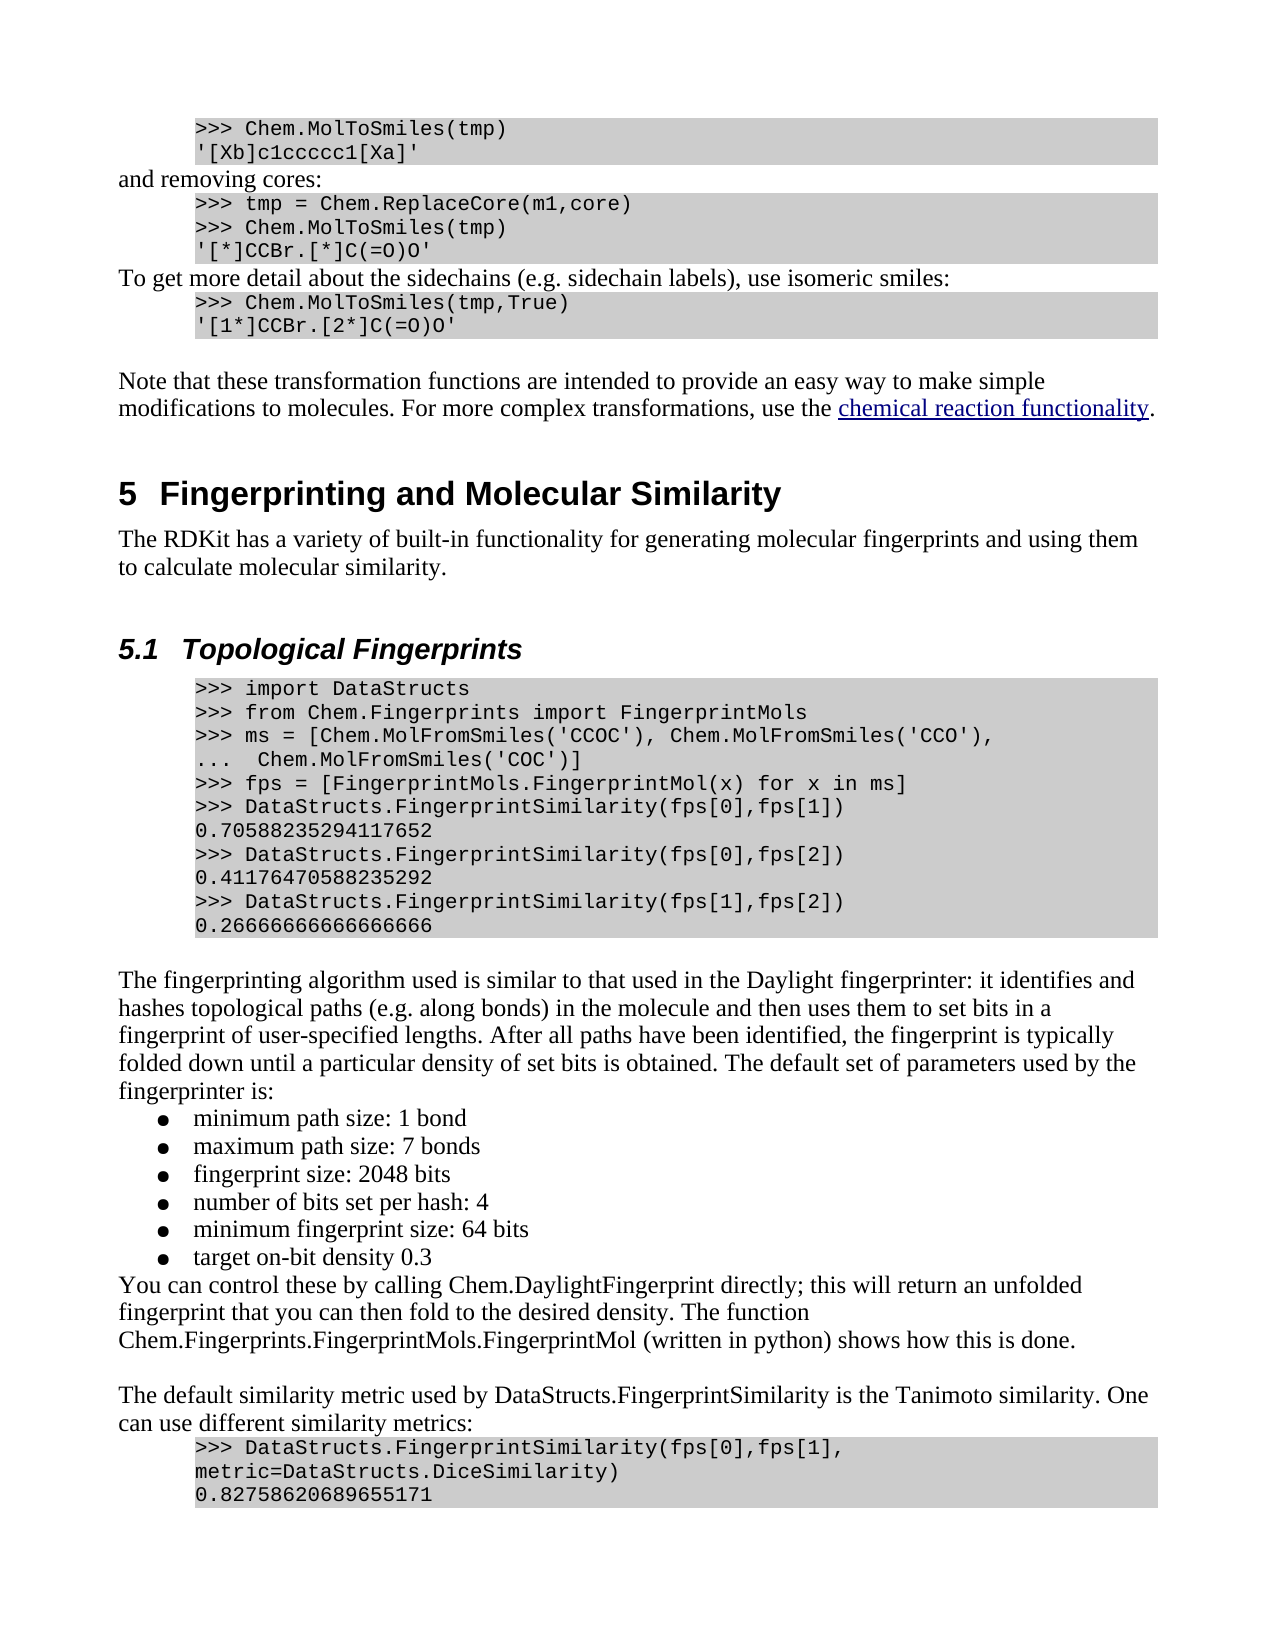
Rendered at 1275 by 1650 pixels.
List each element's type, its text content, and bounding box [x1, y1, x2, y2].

text >>> Chem.MolToSmiles(tmp) [195, 118, 1158, 142]
text 0.26666666666666666 [195, 914, 1158, 938]
text >>> DataStructs.FingerprintSimilarity(fps[0],fps[2]) [195, 844, 1158, 867]
text You can control these by calling Chem.DaylightFingerprint directly; this will return an unfolded fingerprint that you can then fold to the desired density. The function Chem.Fingerprints.FingerprintMols.FingerprintMol (written in python) shows how this is done. [118, 1271, 1157, 1354]
text >>> ms = [Chem.MolFromSmiles('CCOC'), Chem.MolFromSmiles('CCO'), [195, 725, 1158, 749]
text To get more detail about the sidechains (e.g. sidechain labels), use isomeric smiles: [118, 264, 1157, 292]
text Note that these transformation functions are intended to provide an easy way to make simple modifications to molecules. For more complex transformations, use the chemical reaction functionality. [118, 367, 1157, 422]
text >>> from Chem.Fingerprints import FingerprintMols [195, 702, 1158, 725]
text 0.82758620689655171 [195, 1484, 1158, 1508]
text >>> DataStructs.FingerprintSimilarity(fps[0],fps[1]) [195, 796, 1158, 820]
text >>> Chem.MolToSmiles(tmp) [195, 217, 1158, 240]
text >>> DataStructs.FingerprintSimilarity(fps[0],fps[1], metric=DataStructs.DiceSimilarity) [195, 1437, 1158, 1484]
text '[Xb]c1ccccc1[Xa]' [195, 142, 1158, 165]
text >>> DataStructs.FingerprintSimilarity(fps[1],fps[2]) [195, 891, 1158, 914]
list minimum path size: 1 bond [156, 1104, 1157, 1132]
text 0.41176470588235292 [195, 867, 1158, 891]
list fingerprint size: 2048 bits [156, 1160, 1157, 1188]
text and removing cores: [118, 165, 1157, 193]
text '[1*]CCBr.[2*]C(=O)O' [195, 315, 1158, 339]
text >>> Chem.MolToSmiles(tmp,True) [195, 292, 1158, 315]
subtitle Fingerprinting and Molecular Similarity [118, 475, 1157, 512]
subtitle Topological Fingerprints [118, 633, 1157, 666]
list target on-bit density 0.3 [156, 1243, 1157, 1271]
text The RDKit has a variety of built-in functionality for generating molecular fingerprints and using them to calculate molecular similarity. [118, 525, 1157, 580]
text 0.70588235294117652 [195, 820, 1158, 844]
list number of bits set per hash: 4 [156, 1188, 1157, 1215]
text >>> import DataStructs [195, 678, 1158, 702]
text ... Chem.MolFromSmiles('COC')] [195, 749, 1158, 773]
text >>> tmp = Chem.ReplaceCore(m1,core) [195, 193, 1158, 217]
text '[*]CCBr.[*]C(=O)O' [195, 240, 1158, 264]
text The default similarity metric used by DataStructs.FingerprintSimilarity is the Tanimoto similarity. One can use different similarity metrics: [118, 1382, 1157, 1437]
text The fingerprinting algorithm used is similar to that used in the Daylight fingerprinter: it identifies and hashes topological paths (e.g. along bonds) in the molecule and then uses them to set bits in a fingerprint of user-specified lengths. After all paths have been identified, the fingerprint is typically folded down until a particular density of set bits is obtained. The default set of parameters used by the fingerprinter is: [118, 966, 1157, 1104]
list maximum path size: 7 bonds [156, 1132, 1157, 1160]
list minimum fingerprint size: 64 bits [156, 1215, 1157, 1243]
text >>> fps = [FingerprintMols.FingerprintMol(x) for x in ms] [195, 773, 1158, 796]
